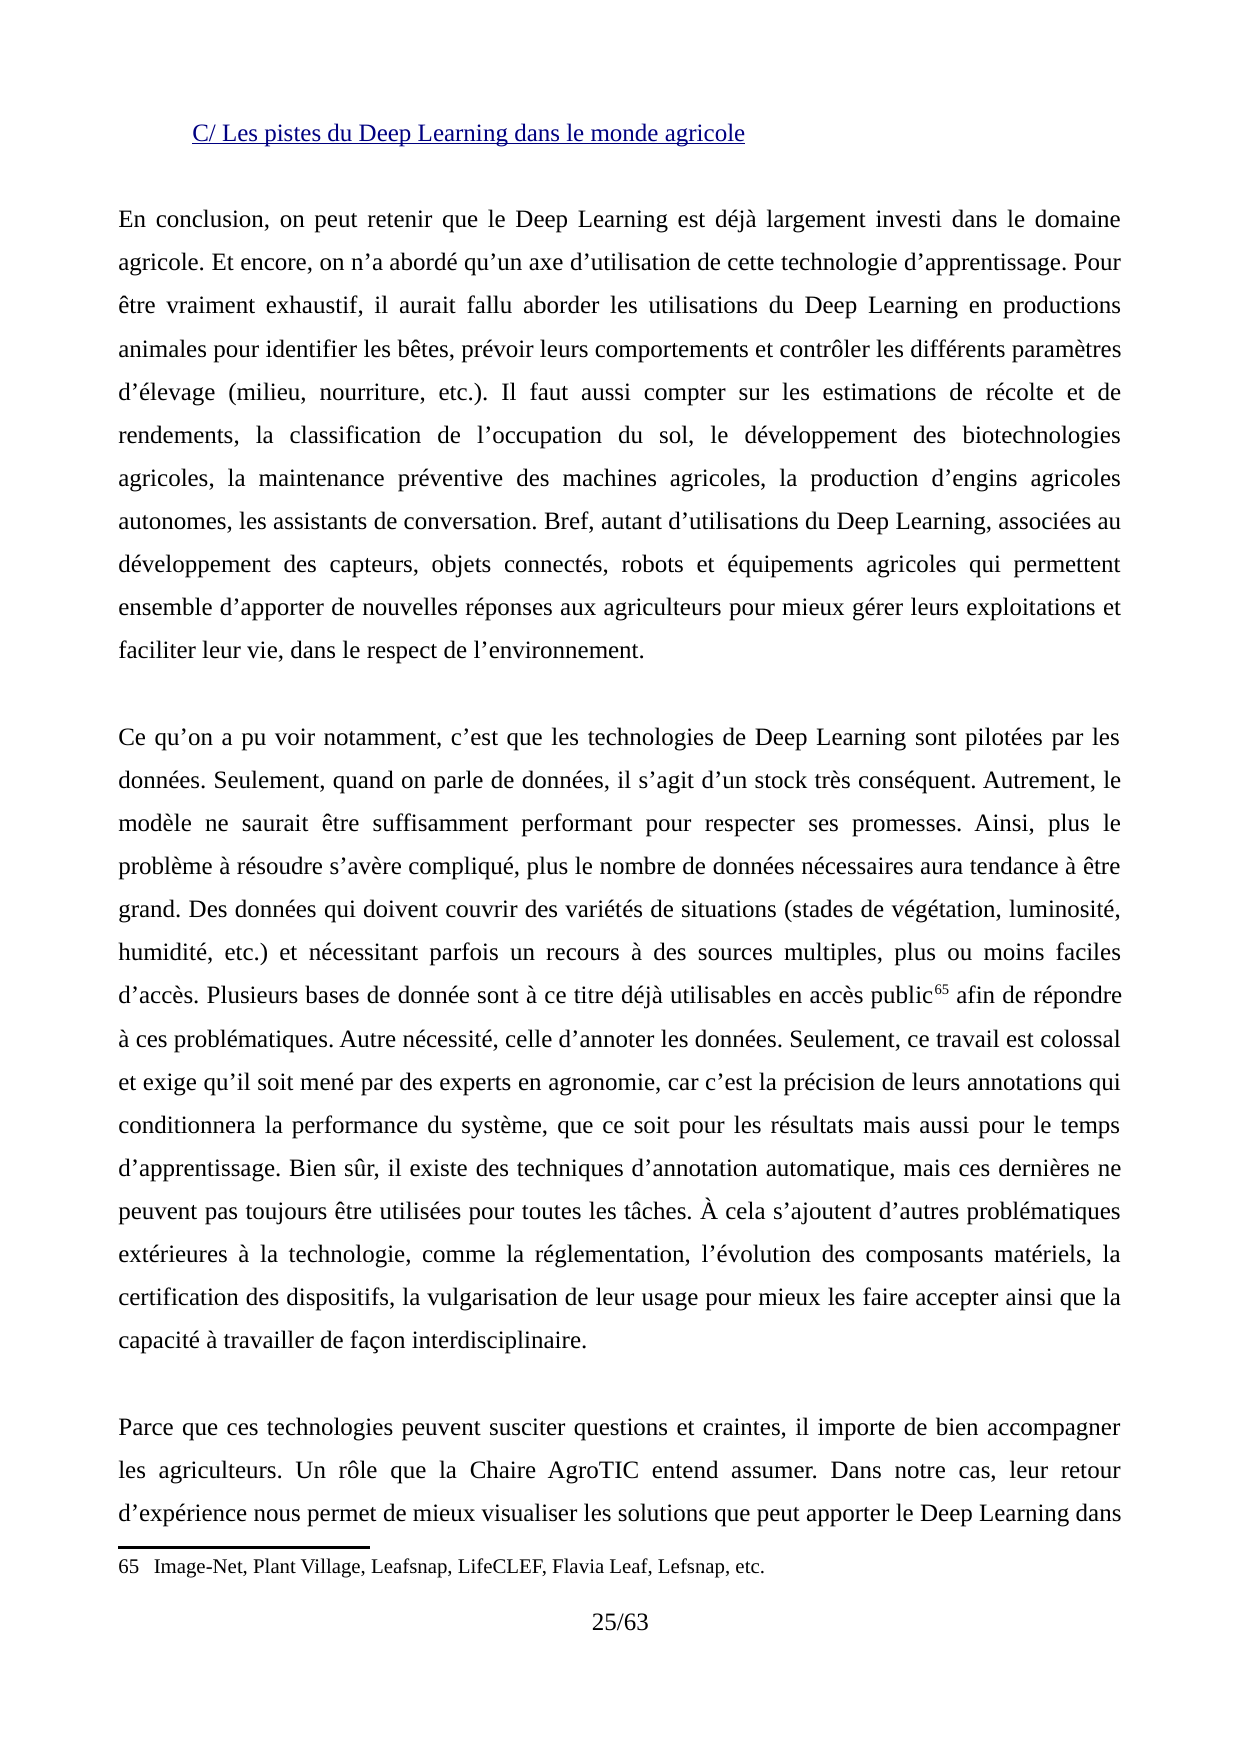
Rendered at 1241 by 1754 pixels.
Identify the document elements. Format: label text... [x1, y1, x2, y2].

text C/ Les pistes du Deep Learning dans le monde agricole [118, 118, 1122, 147]
text Parce que ces technologies peuvent susciter questions et craintes, il importe de bien accompagner les agriculteurs. Un rôle que la Chaire AgroTIC entend assumer. Dans notre cas, leur retour d’expérience nous permet de mieux visualiser les solutions que peut apporter le Deep Learning dans [118, 1412, 1122, 1527]
text Image-Net, Plant Village, Leafsnap, LifeCLEF, Flavia Leaf, Lefsnap, etc. [118, 1553, 1122, 1578]
text Ce qu’on a pu voir notamment, c’est que les technologies de Deep Learning sont pilotées par les données. Seulement, quand on parle de données, il s’agit d’un stock très conséquent. Autrement, le modèle ne saurait être suffisamment performant pour respecter ses promesses. Ainsi, plus le problème à résoudre s’avère compliqué, plus le nombre de données nécessaires aura tendance à être grand. Des données qui doivent couvrir des variétés de situations (stades de végétation, luminosité, humidité, etc.) et nécessitant parfois un recours à des sources multiples, plus ou moins faciles d’accès. Plusieurs bases de donnée sont à ce titre déjà utilisables en accès public afin de répondre à ces problématiques. Autre nécessité, celle d’annoter les données. Seulement, ce travail est colossal et exige qu’il soit mené par des experts en agronomie, car c’est la précision de leurs annotations qui conditionnera la performance du système, que ce soit pour les résultats mais aussi pour le temps d’apprentissage. Bien sûr, il existe des techniques d’annotation automatique, mais ces dernières ne peuvent pas toujours être utilisées pour toutes les tâches. À cela s’ajoutent d’autres problématiques extérieures à la technologie, comme la réglementation, l’évolution des composants matériels, la certification des dispositifs, la vulgarisation de leur usage pour mieux les faire accepter ainsi que la capacité à travailler de façon interdisciplinaire. [118, 722, 1122, 1354]
text En conclusion, on peut retenir que le Deep Learning est déjà largement investi dans le domaine agricole. Et encore, on n’a abordé qu’un axe d’utilisation de cette technologie d’apprentissage. Pour être vraiment exhaustif, il aurait fallu aborder les utilisations du Deep Learning en productions animales pour identifier les bêtes, prévoir leurs comportements et contrôler les différents paramètres d’élevage (milieu, nourriture, etc.). Il faut aussi compter sur les estimations de récolte et de rendements, la classification de l’occupation du sol, le développement des biotechnologies agricoles, la maintenance préventive des machines agricoles, la production d’engins agricoles autonomes, les assistants de conversation. Bref, autant d’utilisations du Deep Learning, associées au développement des capteurs, objets connectés, robots et équipements agricoles qui permettent ensemble d’apporter de nouvelles réponses aux agriculteurs pour mieux gérer leurs exploitations et faciliter leur vie, dans le respect de l’environnement. [118, 204, 1122, 664]
